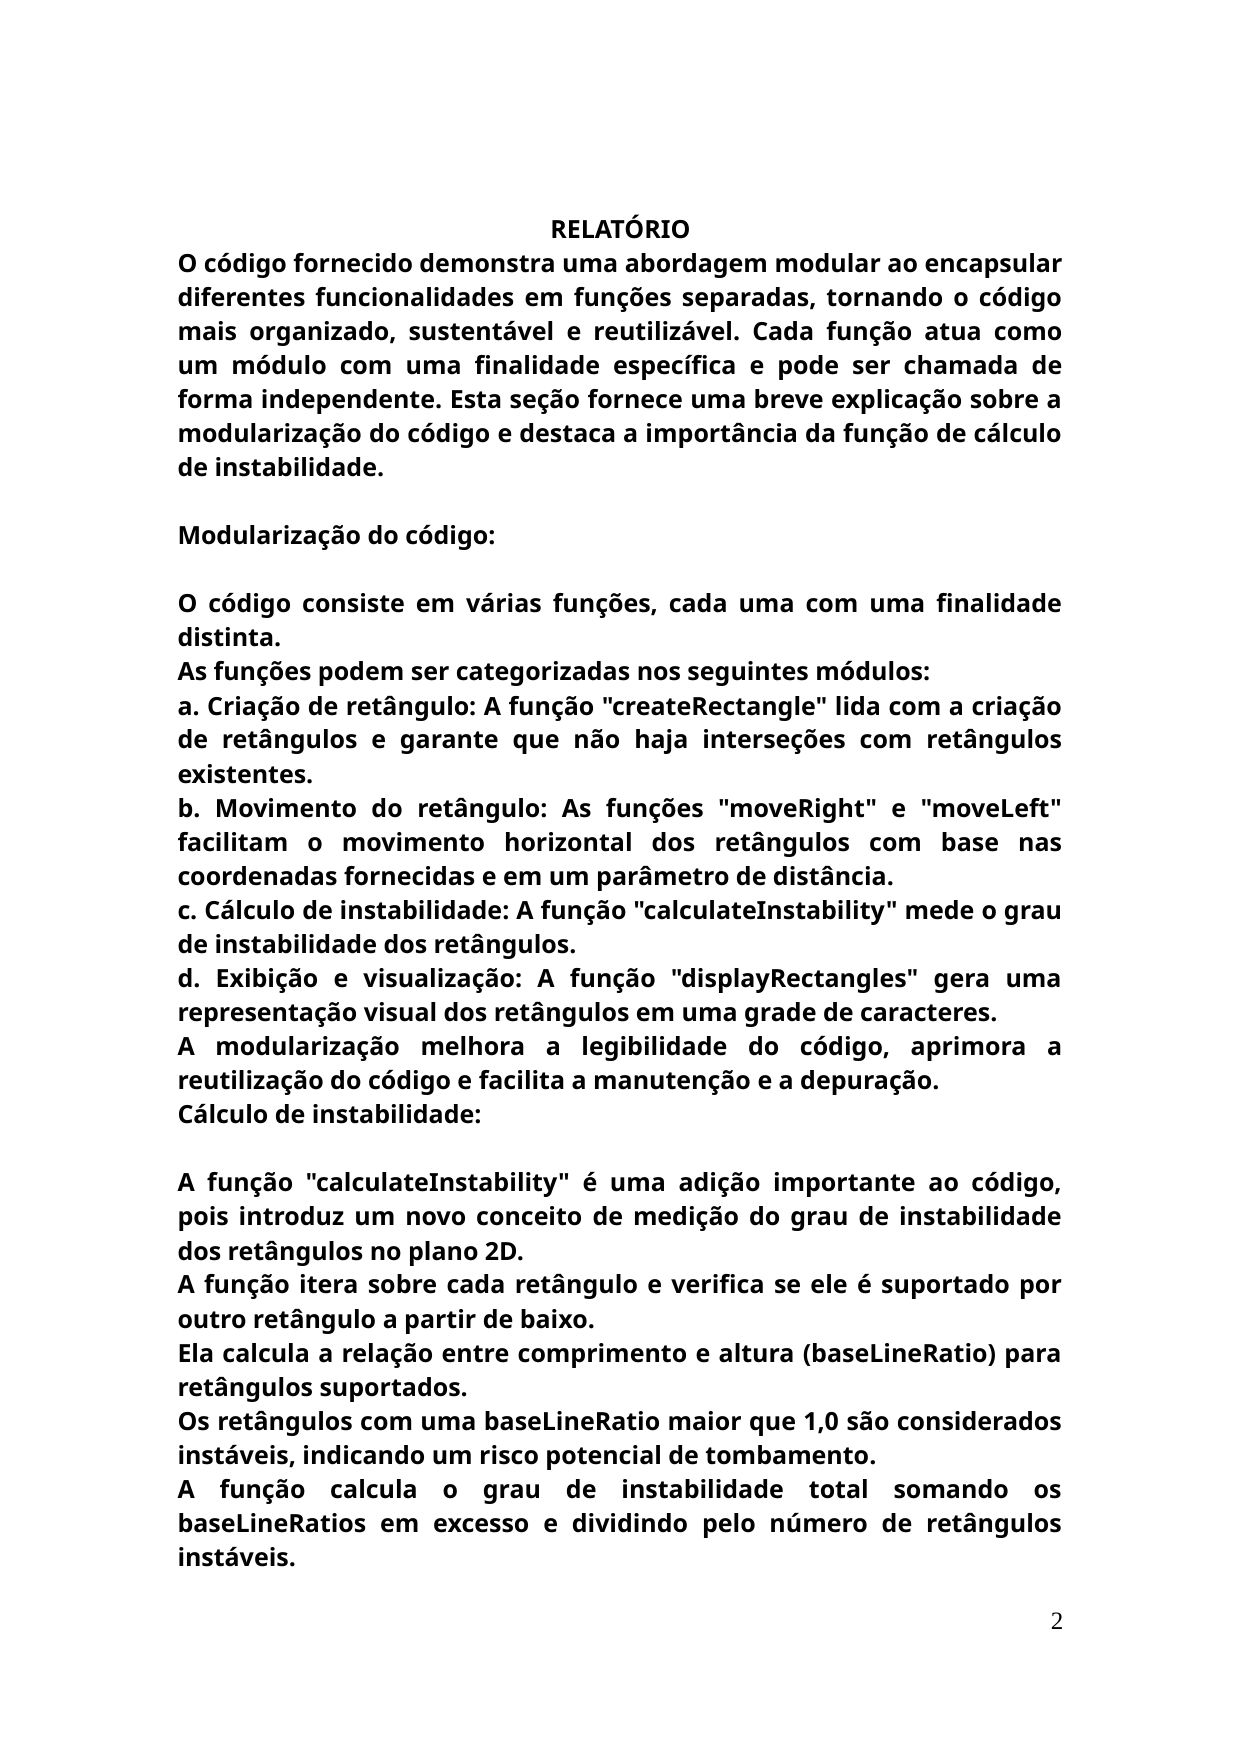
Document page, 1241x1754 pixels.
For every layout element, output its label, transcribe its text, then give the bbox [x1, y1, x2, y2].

text Ela calcula a relação entre comprimento e altura (baseLineRatio) para retângulos suportados. [177, 1335, 1063, 1403]
text A função itera sobre cada retângulo e verifica se ele é suportado por outro retângulo a partir de baixo. [177, 1267, 1063, 1335]
text a. Criação de retângulo: A função "createRectangle" lida com a criação de retângulos e garante que não haja interseções com retângulos existentes. [177, 688, 1063, 790]
text O código fornecido demonstra uma abordagem modular ao encapsular diferentes funcionalidades em funções separadas, tornando o código mais organizado, sustentável e reutilizável. Cada função atua como um módulo com uma finalidade específica e pode ser chamada de forma independente. Esta seção fornece uma breve explicação sobre a modularização do código e destaca a importância da função de cálculo de instabilidade. [177, 245, 1063, 484]
text c. Cálculo de instabilidade: A função "calculateInstability" mede o grau de instabilidade dos retângulos. [177, 892, 1063, 961]
text d. Exibição e visualização: A função "displayRectangles" gera uma representação visual dos retângulos em uma grade de caracteres. [177, 961, 1063, 1029]
text RELATÓRIO [177, 211, 1063, 245]
text Cálculo de instabilidade: [177, 1097, 1063, 1131]
text Modularização do código: [177, 518, 1063, 552]
text A função "calculateInstability" é uma adição importante ao código, pois introduz um novo conceito de medição do grau de instabilidade dos retângulos no plano 2D. [177, 1165, 1063, 1267]
text A modularização melhora a legibilidade do código, aprimora a reutilização do código e facilita a manutenção e a depuração. [177, 1029, 1063, 1097]
text A função calcula o grau de instabilidade total somando os baseLineRatios em excesso e dividindo pelo número de retângulos instáveis. [177, 1472, 1063, 1574]
text O código consiste em várias funções, cada uma com uma finalidade distinta. [177, 586, 1063, 654]
text As funções podem ser categorizadas nos seguintes módulos: [177, 654, 1063, 688]
text b. Movimento do retângulo: As funções "moveRight" e "moveLeft" facilitam o movimento horizontal dos retângulos com base nas coordenadas fornecidas e em um parâmetro de distância. [177, 790, 1063, 892]
text Os retângulos com uma baseLineRatio maior que 1,0 são considerados instáveis, indicando um risco potencial de tombamento. [177, 1403, 1063, 1472]
